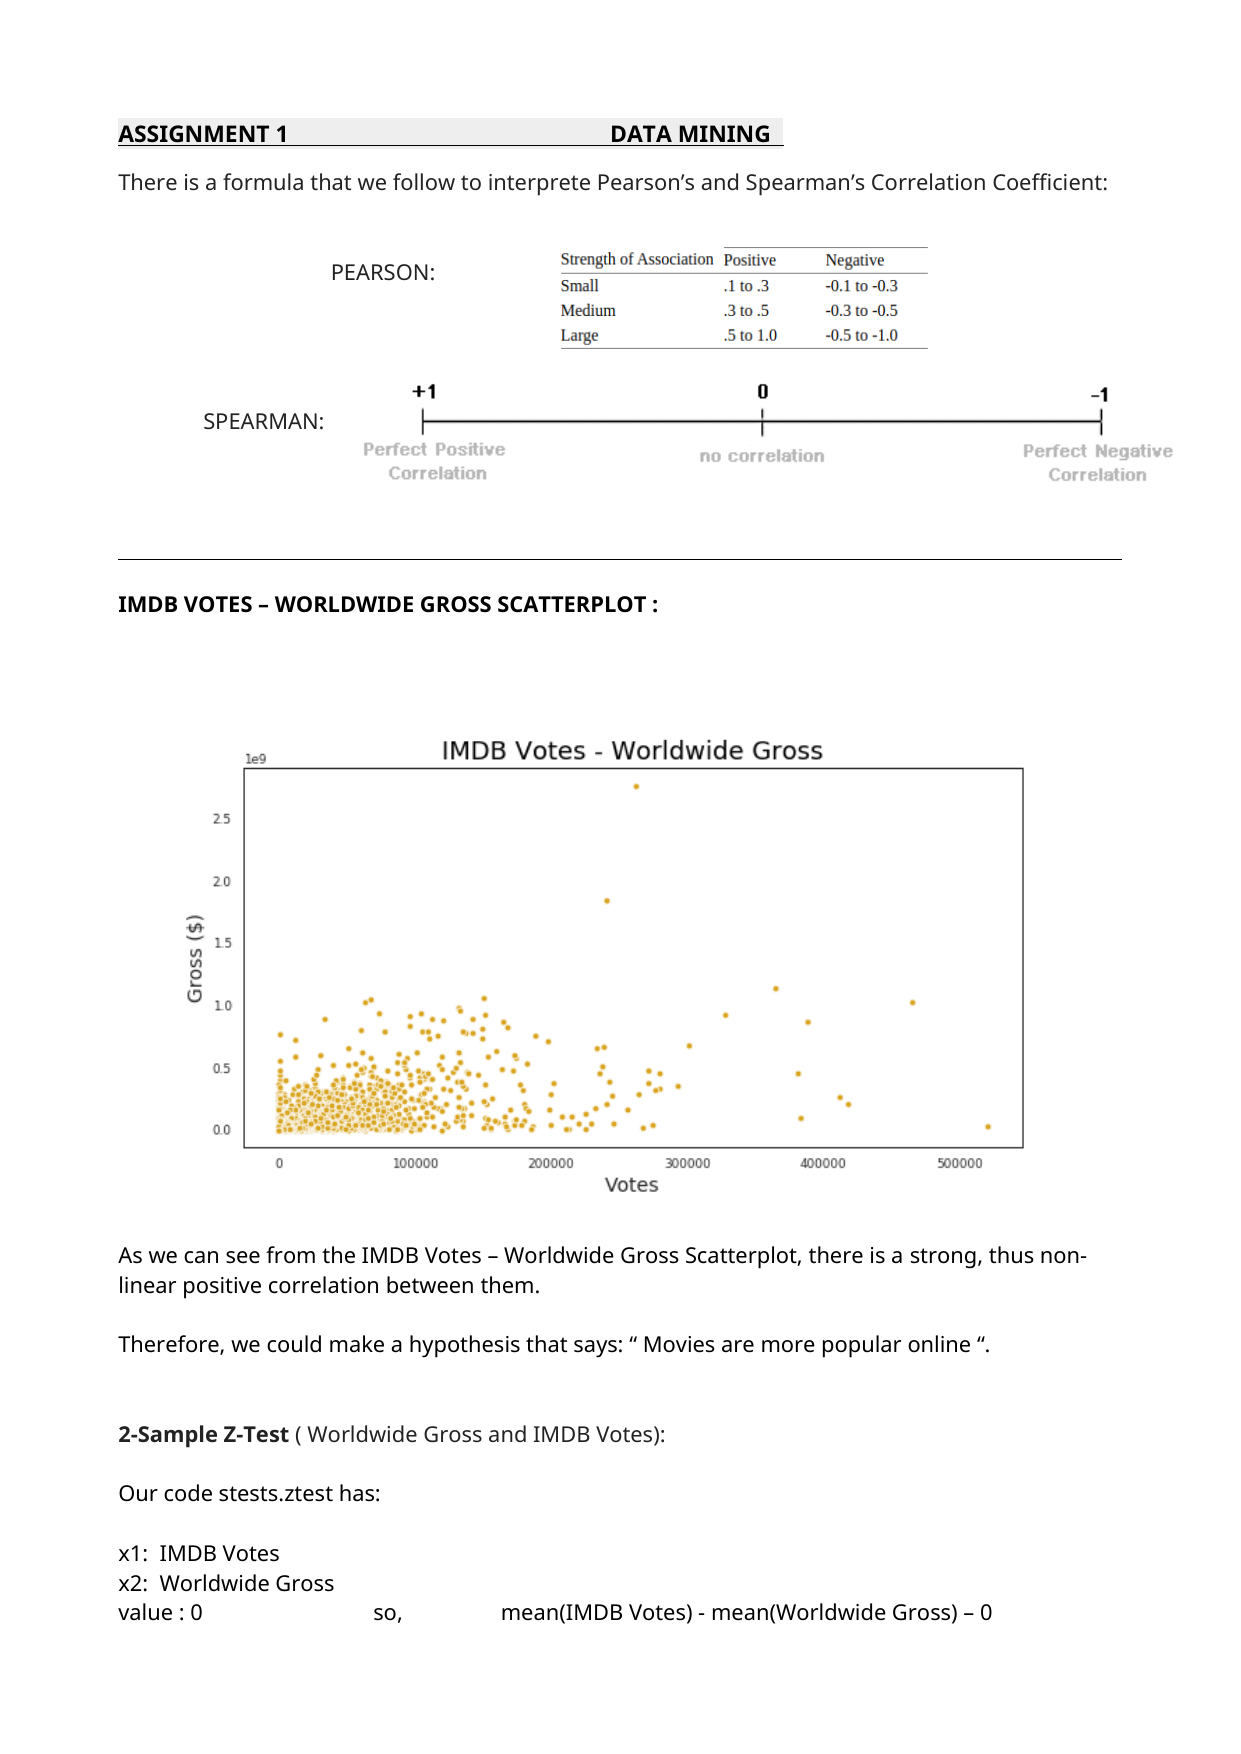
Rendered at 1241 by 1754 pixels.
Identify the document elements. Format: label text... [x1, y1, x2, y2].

text value : 0 so, mean(IMDB Votes) - mean(Worldwide Gross) – 0 [118, 1597, 1122, 1627]
text There is a formula that we follow to interprete Pearson’s and Spearman’s Correlation Coefficient: [118, 167, 1122, 197]
text Therefore, we could make a hypothesis that says: “ Movies are more popular online “. [118, 1329, 1122, 1359]
text Our code stests.ztest has: [118, 1478, 1122, 1508]
picture [341, 376, 1187, 497]
text [937, 257, 1122, 287]
picture [554, 245, 937, 351]
text As we can see from the IMDB Votes – Worldwide Gross Scatterplot, there is a strong, thus non-linear positive correlation between them. [118, 1240, 1122, 1299]
picture [118, 708, 1123, 1210]
text PEARSON: [118, 257, 554, 287]
text x2: Worldwide Gross [118, 1567, 1122, 1597]
text SPEARMAN: [118, 406, 341, 436]
text IMDB VOTES – WORLDWIDE GROSS SCATTERPLOT : [118, 589, 1122, 619]
text x1: IMDB Votes [118, 1538, 1122, 1567]
text 2-Sample Z-Test ( Worldwide Gross and IMDB Votes): [118, 1418, 1122, 1448]
